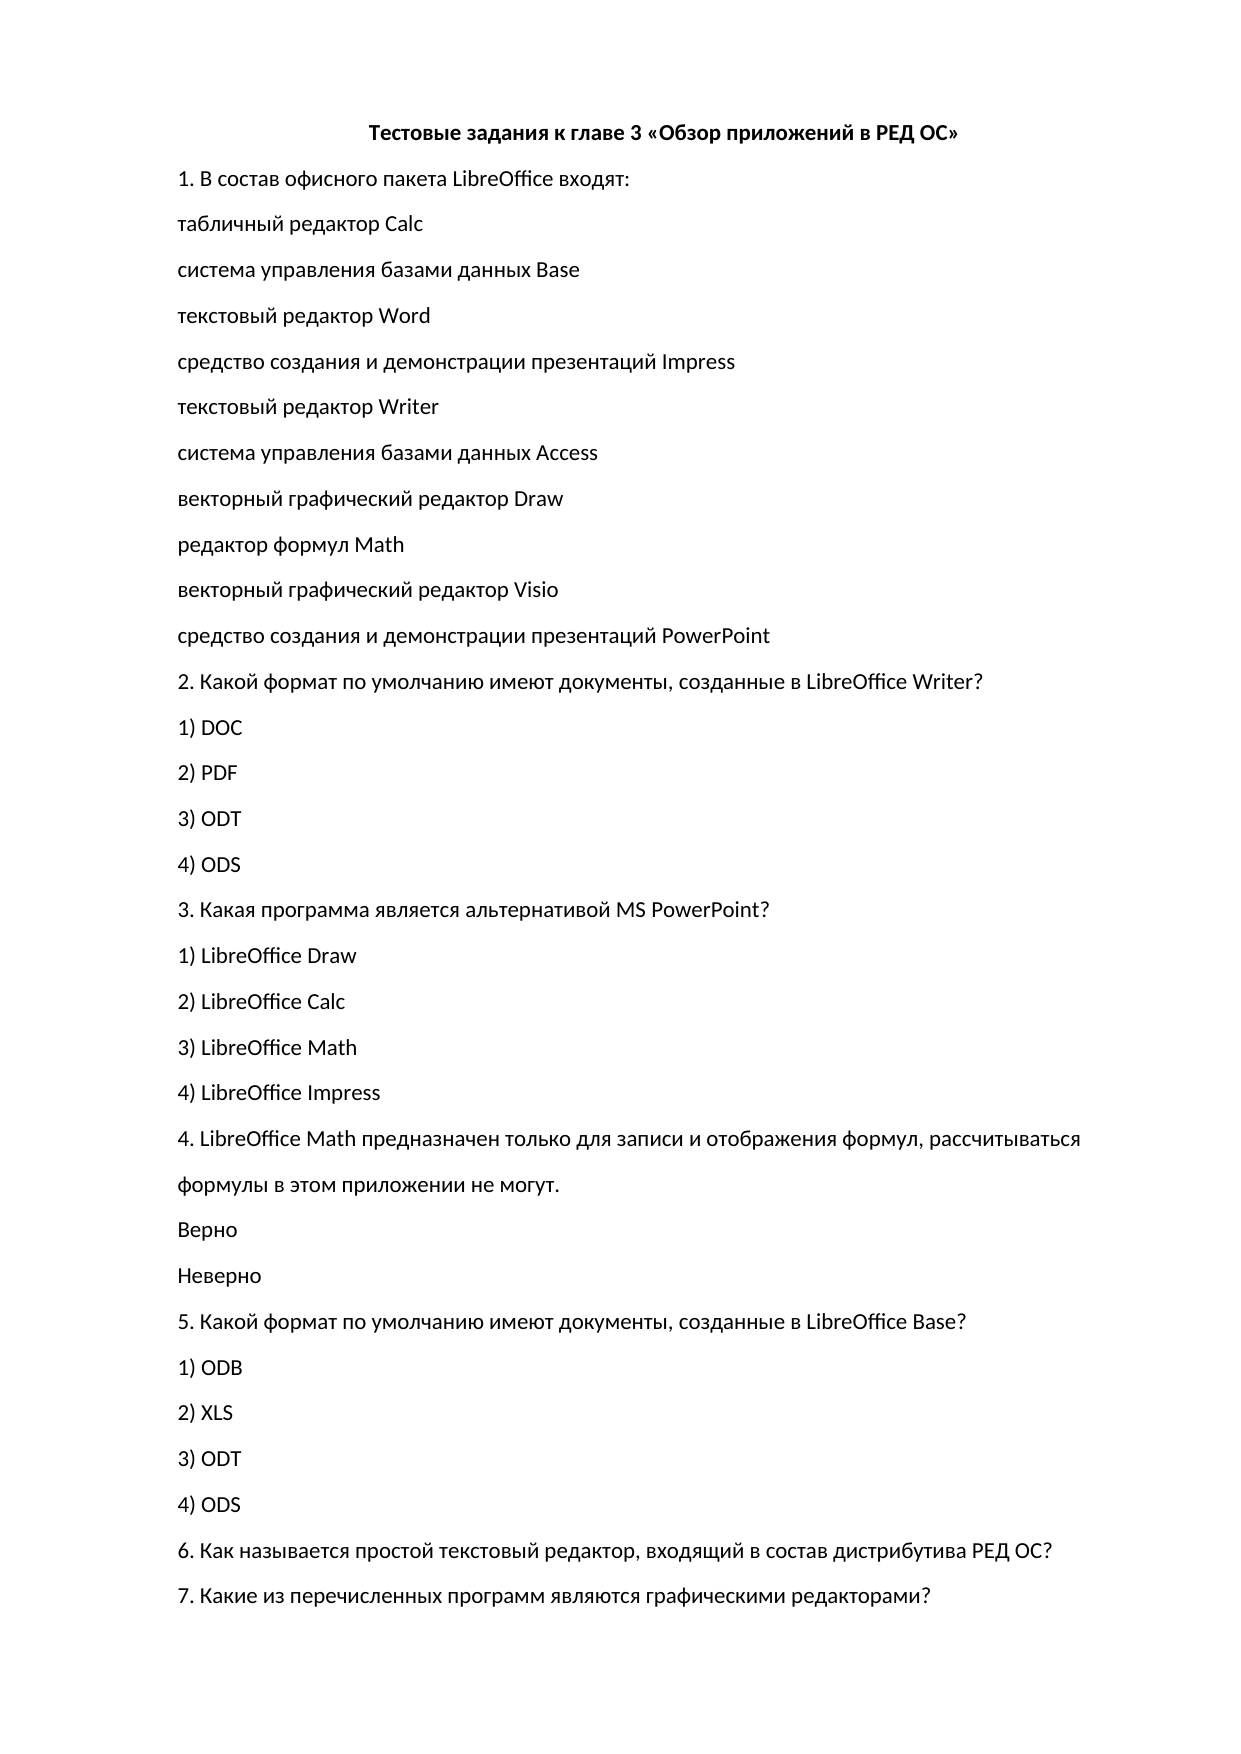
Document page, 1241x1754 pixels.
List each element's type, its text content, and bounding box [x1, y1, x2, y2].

text 6. Как называется простой текстовый редактор, входящий в состав дистрибутива РЕД ОС? [177, 1536, 1152, 1564]
text векторный графический редактор Visio [177, 575, 1152, 603]
text 2. Какой формат по умолчанию имеют документы, созданные в LibreOffice Writer? [177, 667, 1152, 695]
text система управления базами данных Access [177, 438, 1152, 466]
text Тестовые задания к главе 3 «Обзор приложений в РЕД ОС» [177, 118, 1152, 146]
text 5. Какой формат по умолчанию имеют документы, созданные в LibreOffice Base? [177, 1307, 1152, 1335]
text 2) XLS [177, 1398, 1152, 1427]
text средство создания и демонстрации презентаций Impress [177, 347, 1152, 375]
text 2) LibreOffice Calc [177, 987, 1152, 1015]
text система управления базами данных Base [177, 255, 1152, 283]
text 4. LibreOffice Math предназначен только для записи и отображения формул, рассчитываться [177, 1124, 1152, 1152]
text 1. В состав офисного пакета LibreOffice входят: [177, 164, 1152, 192]
text векторный графический редактор Draw [177, 484, 1152, 512]
text 4) ODS [177, 1490, 1152, 1518]
text 2) PDF [177, 758, 1152, 786]
text 3) ODT [177, 804, 1152, 832]
text табличный редактор Calc [177, 209, 1152, 238]
text 3) LibreOffice Math [177, 1033, 1152, 1061]
text 4) LibreOffice Impress [177, 1078, 1152, 1106]
text формулы в этом приложении не могут. [177, 1170, 1152, 1198]
text текстовый редактор Word [177, 301, 1152, 329]
text редактор формул Math [177, 530, 1152, 558]
text 1) DOC [177, 713, 1152, 741]
text текстовый редактор Writer [177, 392, 1152, 421]
text 3) ODT [177, 1444, 1152, 1472]
text 7. Какие из перечисленных программ являются графическими редакторами? [177, 1581, 1152, 1609]
text 1) ODB [177, 1353, 1152, 1381]
text Неверно [177, 1261, 1152, 1289]
text Верно [177, 1216, 1152, 1244]
text 4) ODS [177, 850, 1152, 878]
text 1) LibreOffice Draw [177, 941, 1152, 969]
text средство создания и демонстрации презентаций PowerPoint [177, 621, 1152, 649]
text 3. Какая программа является альтернативой MS PowerPoint? [177, 896, 1152, 923]
